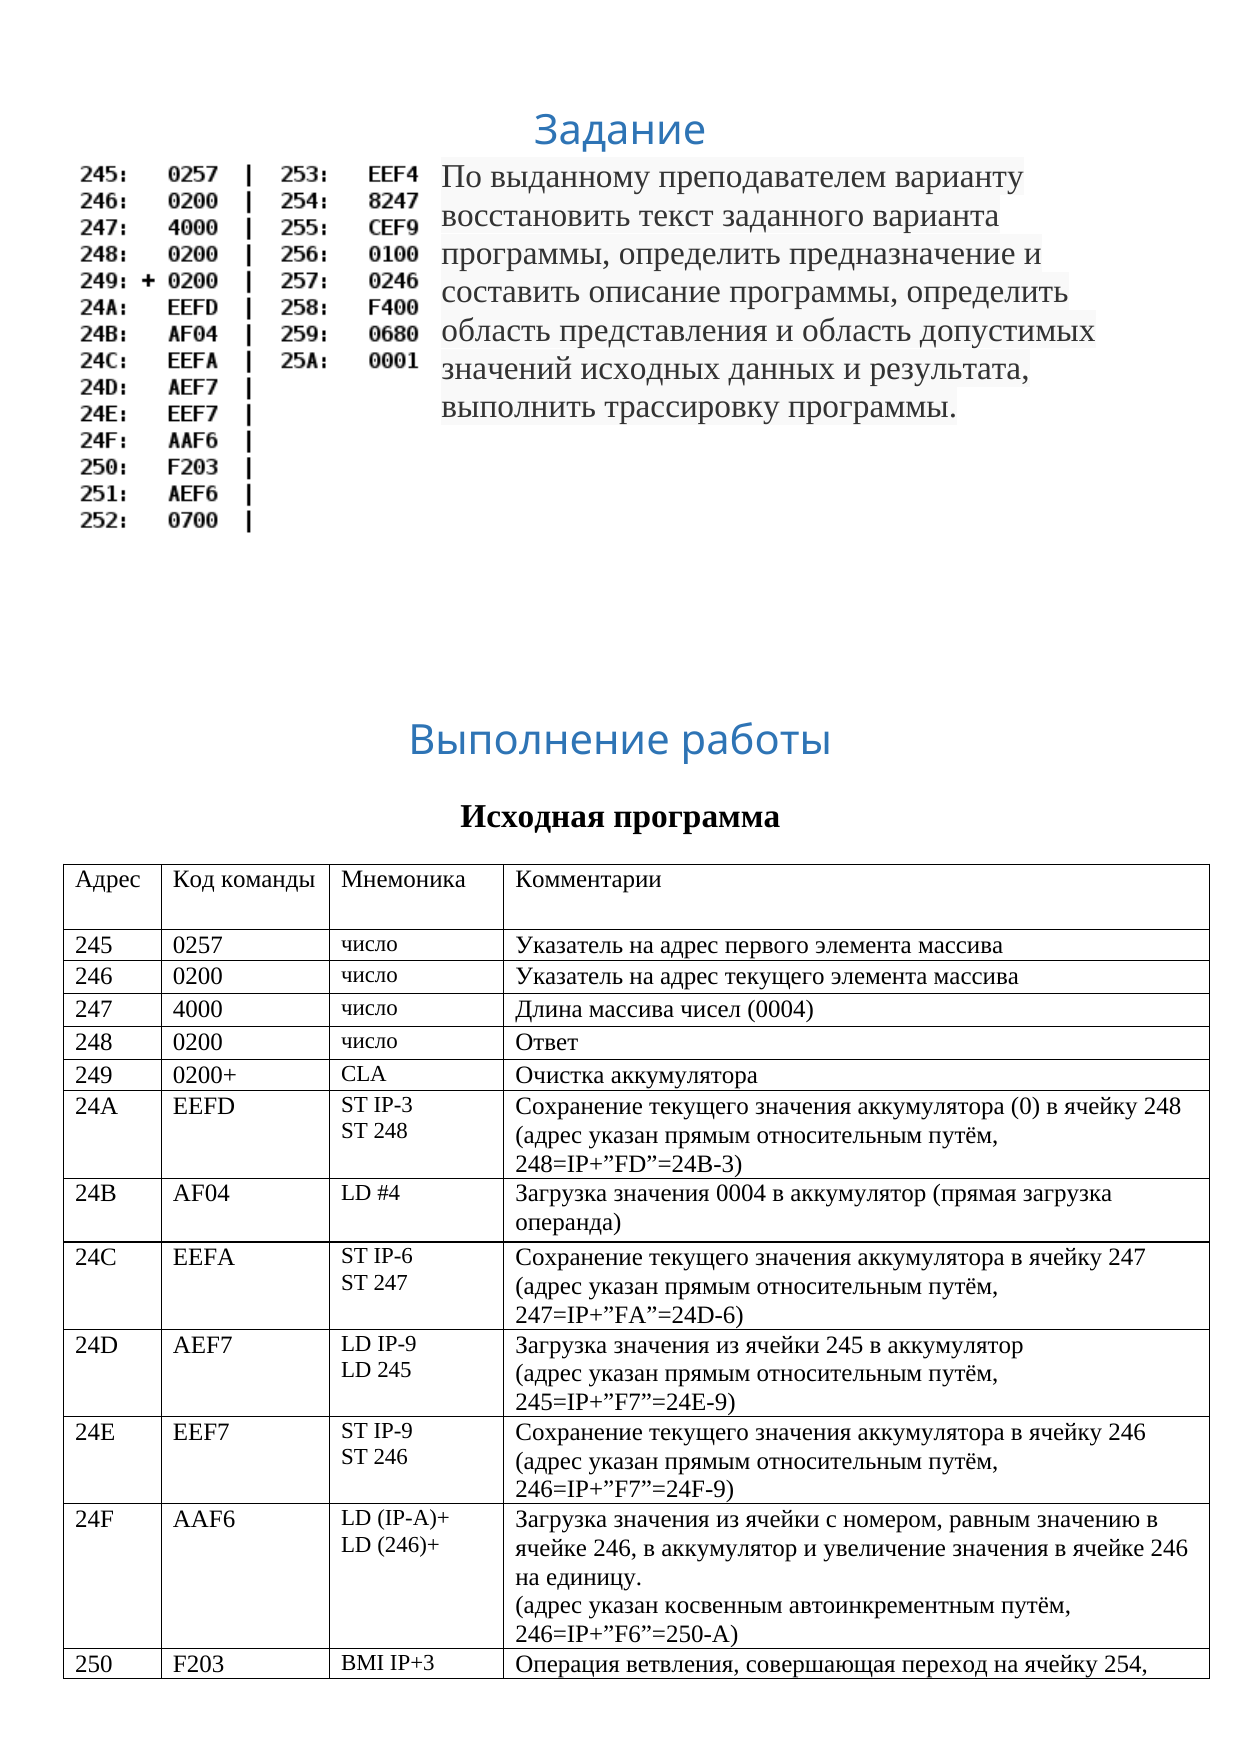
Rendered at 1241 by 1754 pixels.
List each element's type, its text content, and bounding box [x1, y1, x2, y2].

table_cell 24C [64, 1243, 161, 1329]
table_cell ST IP-9 ST 246 [330, 1417, 503, 1503]
table_cell ST IP-6 ST 247 [330, 1243, 503, 1329]
subtitle Исходная программа [75, 796, 1165, 834]
table_header Код команды [162, 865, 329, 929]
table_cell Сохранение текущего значения аккумулятора в ячейку 246 (адрес указан прямым относительным путём, 246=IP+”F7”=24F-9) [504, 1417, 1209, 1503]
table_cell 24B [64, 1179, 161, 1241]
table_cell 246 [64, 961, 161, 993]
table_cell 24E [64, 1417, 161, 1503]
table_cell Загрузка значения из ячейки с номером, равным значению в ячейке 246, в аккумулятор и увеличение значения в ячейке 246 на единицу. (адрес указан косвенным автоинкрементным путём, 246=IP+”F6”=250-A) [504, 1504, 1209, 1648]
table_cell Операция ветвления, совершающая переход на ячейку 254, [504, 1649, 1209, 1678]
picture [75, 157, 423, 539]
table_cell AEF7 [162, 1330, 329, 1416]
table_cell Указатель на адрес текущего элемента массива [504, 961, 1209, 993]
table_cell число [330, 930, 503, 960]
table_header Комментарии [504, 865, 1209, 929]
table_cell EEFA [162, 1243, 329, 1329]
table_cell BMI IP+3 [330, 1649, 503, 1678]
table_cell 24D [64, 1330, 161, 1416]
table_cell Ответ [504, 1027, 1209, 1059]
table_cell Сохранение текущего значения аккумулятора в ячейку 247 (адрес указан прямым относительным путём, 247=IP+”FA”=24D-6) [504, 1243, 1209, 1329]
table_cell 245 [64, 930, 161, 960]
table_cell LD #4 [330, 1179, 503, 1241]
table_cell EEF7 [162, 1417, 329, 1503]
table_cell 249 [64, 1060, 161, 1090]
table_cell Указатель на адрес первого элемента массива [504, 930, 1209, 960]
table_cell Загрузка значения из ячейки 245 в аккумулятор (адрес указан прямым относительным путём, 245=IP+”F7”=24E-9) [504, 1330, 1209, 1416]
table_cell 24A [64, 1091, 161, 1177]
table_cell LD (IP-A)+ LD (246)+ [330, 1504, 503, 1648]
table_cell 0200+ [162, 1060, 329, 1090]
table_cell LD IP-9 LD 245 [330, 1330, 503, 1416]
table_cell 248 [64, 1027, 161, 1059]
table_cell число [330, 1027, 503, 1059]
table_cell EEFD [162, 1091, 329, 1177]
table_cell ST IP-3 ST 248 [330, 1091, 503, 1177]
table_cell F203 [162, 1649, 329, 1678]
table_cell Длина массива чисел (0004) [504, 994, 1209, 1026]
table_header Мнемоника [330, 865, 503, 929]
table_cell Сохранение текущего значения аккумулятора (0) в ячейку 248 (адрес указан прямым относительным путём, 248=IP+”FD”=24B-3) [504, 1091, 1209, 1177]
table_cell 0200 [162, 961, 329, 993]
table_cell AF04 [162, 1179, 329, 1241]
table_cell Загрузка значения 0004 в аккумулятор (прямая загрузка операнда) [504, 1179, 1209, 1241]
table_cell 250 [64, 1649, 161, 1678]
text По выданному преподавателем варианту восстановить текст заданного варианта программы, определить предназначение и составить описание программы, определить область представления и область допустимых значений исходных данных и результата, выполнить трассировку программы. [423, 157, 1165, 425]
table_cell 0200 [162, 1027, 329, 1059]
subtitle Выполнение работы [75, 710, 1165, 767]
table_cell 247 [64, 994, 161, 1026]
table_cell AAF6 [162, 1504, 329, 1648]
subtitle Задание [75, 100, 1165, 157]
table_cell 0257 [162, 930, 329, 960]
table_cell число [330, 961, 503, 993]
table_cell CLA [330, 1060, 503, 1090]
table_cell 4000 [162, 994, 329, 1026]
table_cell 24F [64, 1504, 161, 1648]
table_cell число [330, 994, 503, 1026]
table_header Адрес [64, 865, 161, 929]
table_cell Очистка аккумулятора [504, 1060, 1209, 1090]
